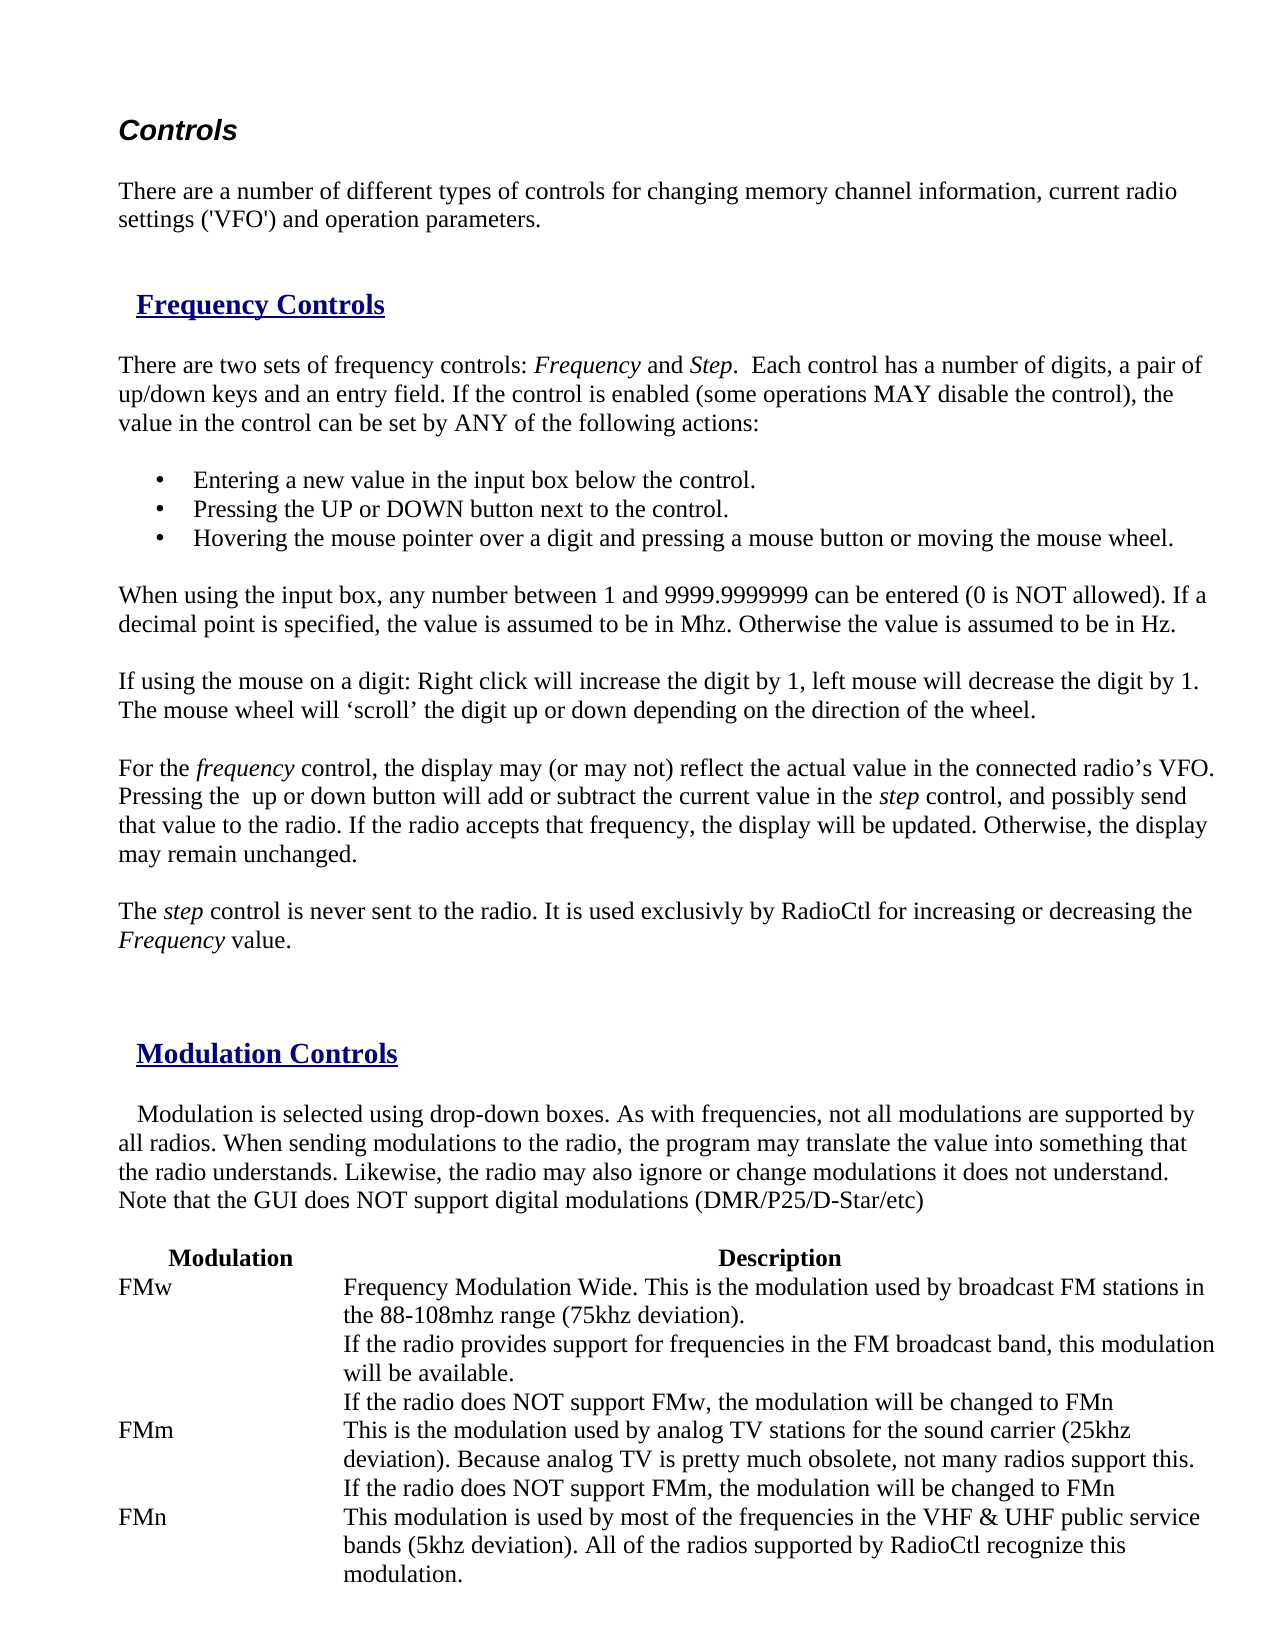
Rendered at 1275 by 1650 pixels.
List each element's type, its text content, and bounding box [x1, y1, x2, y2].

table_cell Frequency Modulation Wide. This is the modulation used by broadcast FM stations in the 88-108mhz range (75khz deviation). If the radio provides support for frequencies in the FM broadcast band, this modulation will be available. If the radio does NOT support FMw, the modulation will be changed to FMn [343, 1272, 1217, 1416]
table_cell FMm [118, 1416, 343, 1502]
list Hovering the mouse pointer over a digit and pressing a mouse button or moving the mouse wheel. [156, 523, 1216, 551]
text For the frequency control, the display may (or may not) reflect the actual value in the connected radio’s VFO. Pressing the up or down button will add or subtract the current value in the step control, and possibly send that value to the radio. If the radio accepts that frequency, the display will be updated. Otherwise, the display may remain unchanged. [118, 753, 1216, 868]
subtitle Controls [118, 113, 1216, 146]
list Pressing the UP or DOWN button next to the control. [156, 494, 1216, 523]
text There are two sets of frequency controls: Frequency and Step. Each control has a number of digits, a pair of up/down keys and an entry field. If the control is enabled (some operations MAY disable the control), the value in the control can be set by ANY of the following actions: [118, 350, 1216, 436]
text When using the input box, any number between 1 and 9999.9999999 can be entered (0 is NOT allowed). If a decimal point is specified, the value is assumed to be in Mhz. Otherwise the value is assumed to be in Hz. [118, 580, 1216, 638]
text Note that the GUI does NOT support digital modulations (DMR/P25/D-Star/etc) [118, 1186, 1216, 1214]
table_cell This modulation is used by most of the frequencies in the VHF & UHF public service bands (5khz deviation). All of the radios supported by RadioCtl recognize this modulation. [343, 1502, 1217, 1588]
table_cell FMn [118, 1502, 343, 1588]
table_cell This is the modulation used by analog TV stations for the sound carrier (25khz deviation). Because analog TV is pretty much obsolete, not many radios support this. If the radio does NOT support FMm, the modulation will be changed to FMn [343, 1416, 1217, 1502]
subtitle Frequency Controls [136, 287, 1216, 321]
text Modulation is selected using drop-down boxes. As with frequencies, not all modulations are supported by all radios. When sending modulations to the radio, the program may translate the value into something that the radio understands. Likewise, the radio may also ignore or change modulations it does not understand. [118, 1099, 1216, 1186]
subtitle Modulation Controls [136, 1036, 1216, 1070]
list Entering a new value in the input box below the control. [156, 465, 1216, 494]
table_cell FMw [118, 1272, 343, 1416]
text There are a number of different types of controls for changing memory channel information, current radio settings ('VFO') and operation parameters. [118, 176, 1216, 233]
table_header Modulation [118, 1243, 343, 1272]
table_header Description [343, 1243, 1217, 1272]
text The step control is never sent to the radio. It is used exclusivly by RadioCtl for increasing or decreasing the Frequency value. [118, 896, 1216, 954]
text If using the mouse on a digit: Right click will increase the digit by 1, left mouse will decrease the digit by 1. The mouse wheel will ‘scroll’ the digit up or down depending on the direction of the wheel. [118, 666, 1216, 724]
